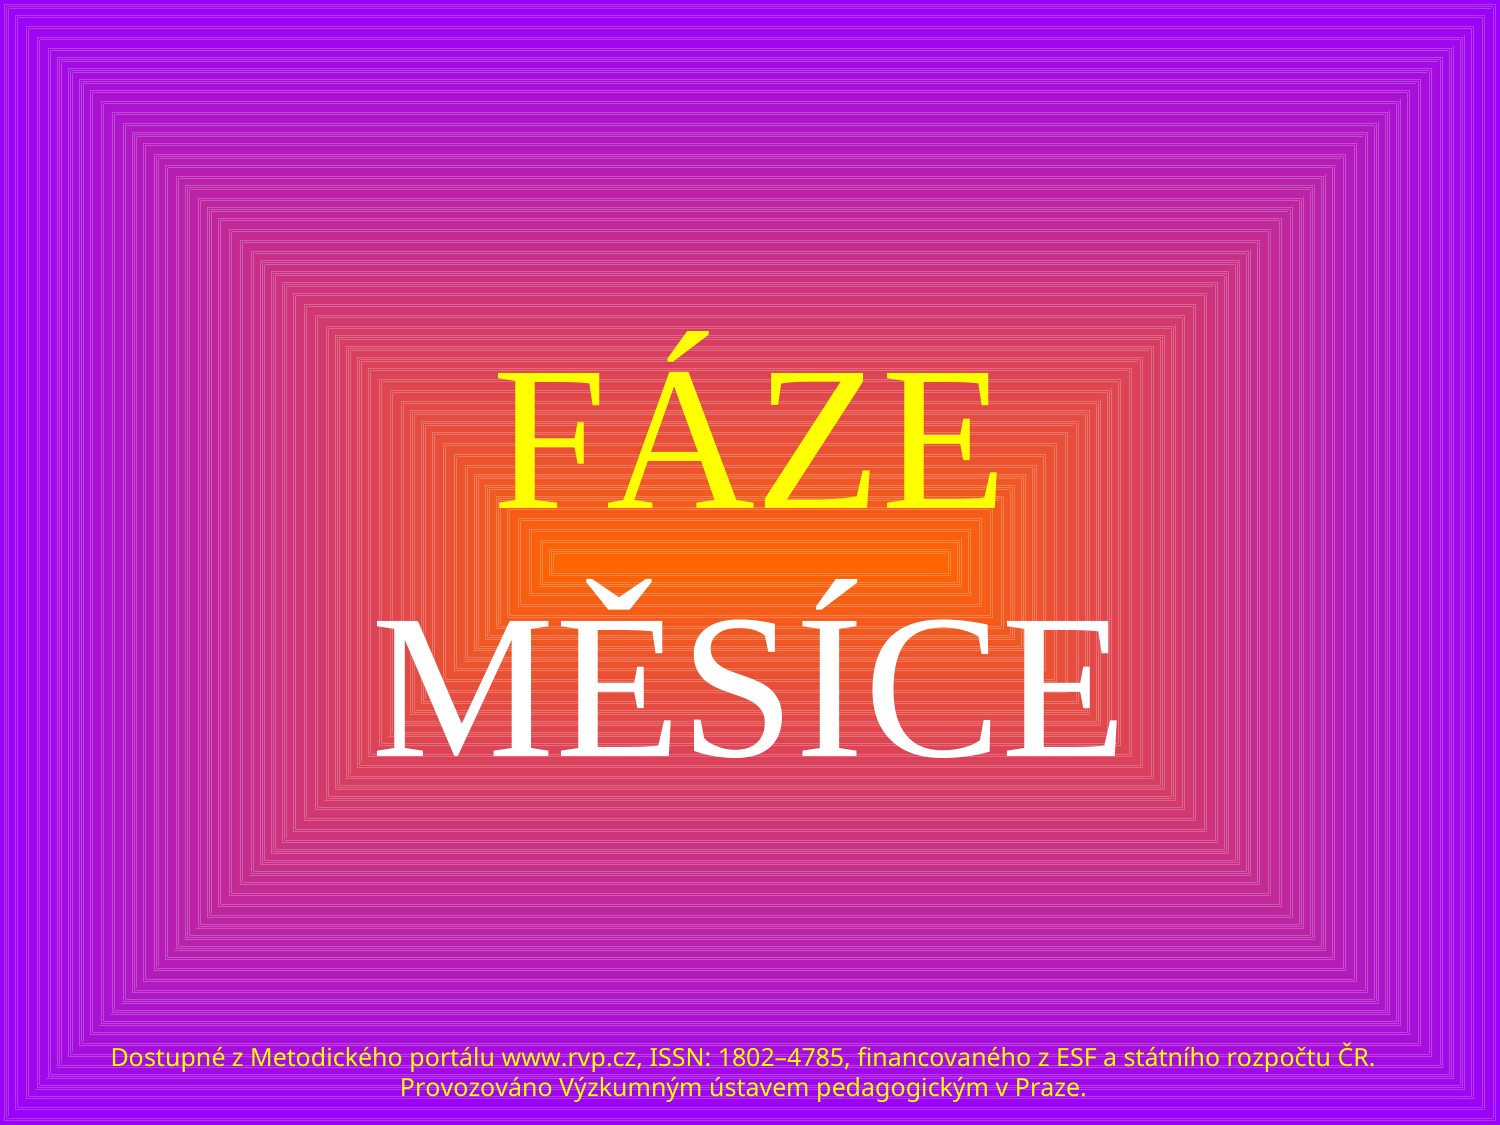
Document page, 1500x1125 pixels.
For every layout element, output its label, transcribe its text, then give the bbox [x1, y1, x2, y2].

text_box Dostupné z Metodického portálu www.rvp.cz, ISSN: 1802–4785, financovaného z ESF a státního rozpočtu ČR. Provozováno Výzkumným ústavem pedagogickým v Praze. [35, 1041, 1454, 1102]
text_box FÁZE MĚSÍCE [0, 294, 1500, 806]
